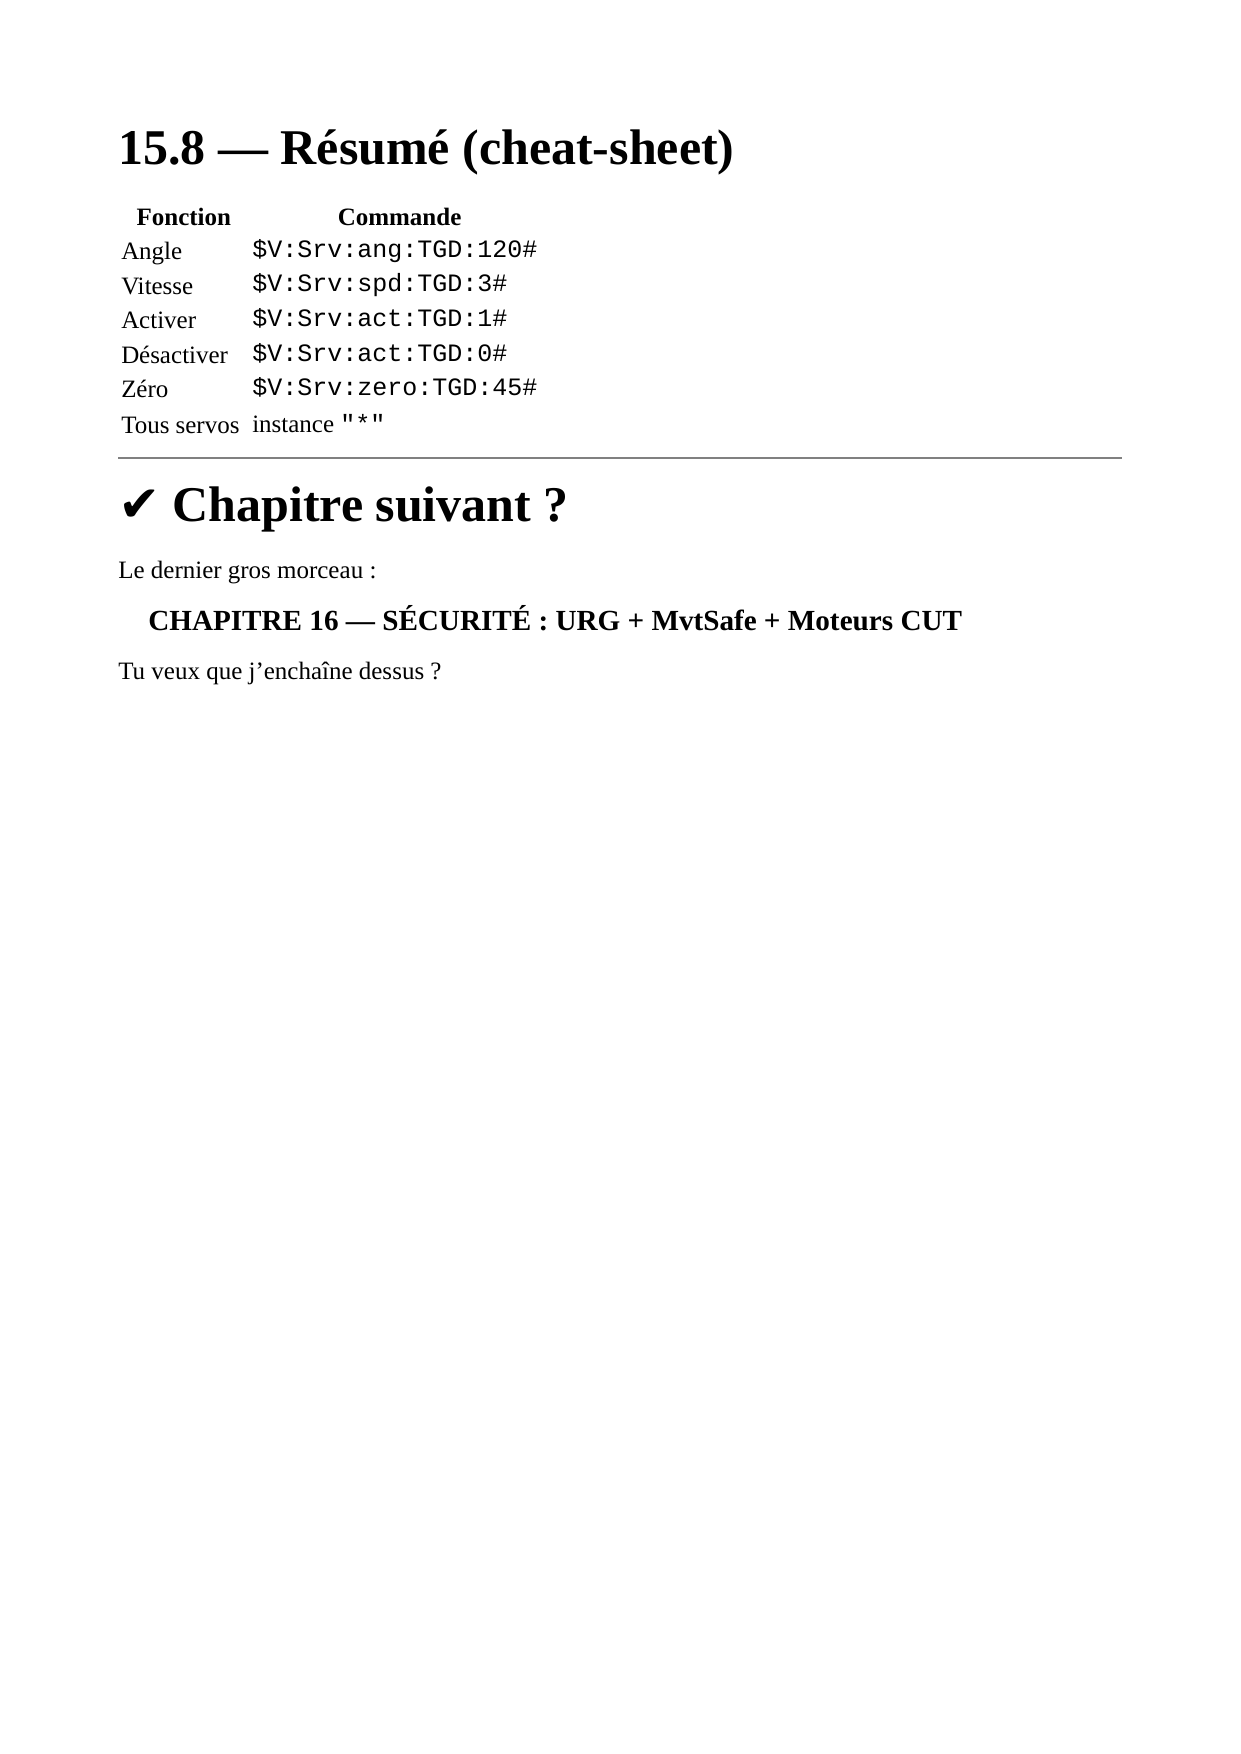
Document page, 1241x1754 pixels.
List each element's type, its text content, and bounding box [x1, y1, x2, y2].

subtitle 🔥 CHAPITRE 16 — SÉCURITÉ : URG + MvtSafe + Moteurs CUT [118, 603, 1122, 636]
table_cell Vitesse [118, 268, 249, 302]
table_cell $V:Srv:act:TGD:1# [249, 303, 550, 337]
table_cell Zéro [118, 372, 249, 406]
text Le dernier gros morceau : [118, 555, 1122, 584]
subtitle ✔ Chapitre suivant ? [118, 474, 1122, 532]
table_header Commande [249, 199, 550, 233]
table_cell Activer [118, 303, 249, 337]
subtitle 15.8 — Résumé (cheat-sheet) [118, 118, 1122, 176]
table_cell Tous servos [118, 406, 249, 443]
table_header Fonction [118, 199, 249, 233]
table_cell $V:Srv:act:TGD:0# [249, 337, 550, 372]
table_cell $V:Srv:zero:TGD:45# [249, 372, 550, 406]
table_cell Désactiver [118, 337, 249, 372]
table_cell $V:Srv:spd:TGD:3# [249, 268, 550, 302]
table_cell Angle [118, 233, 249, 268]
table_cell instance "*" [249, 406, 550, 443]
table_cell $V:Srv:ang:TGD:120# [249, 233, 550, 268]
text Tu veux que j’enchaîne dessus ? [118, 656, 1122, 684]
